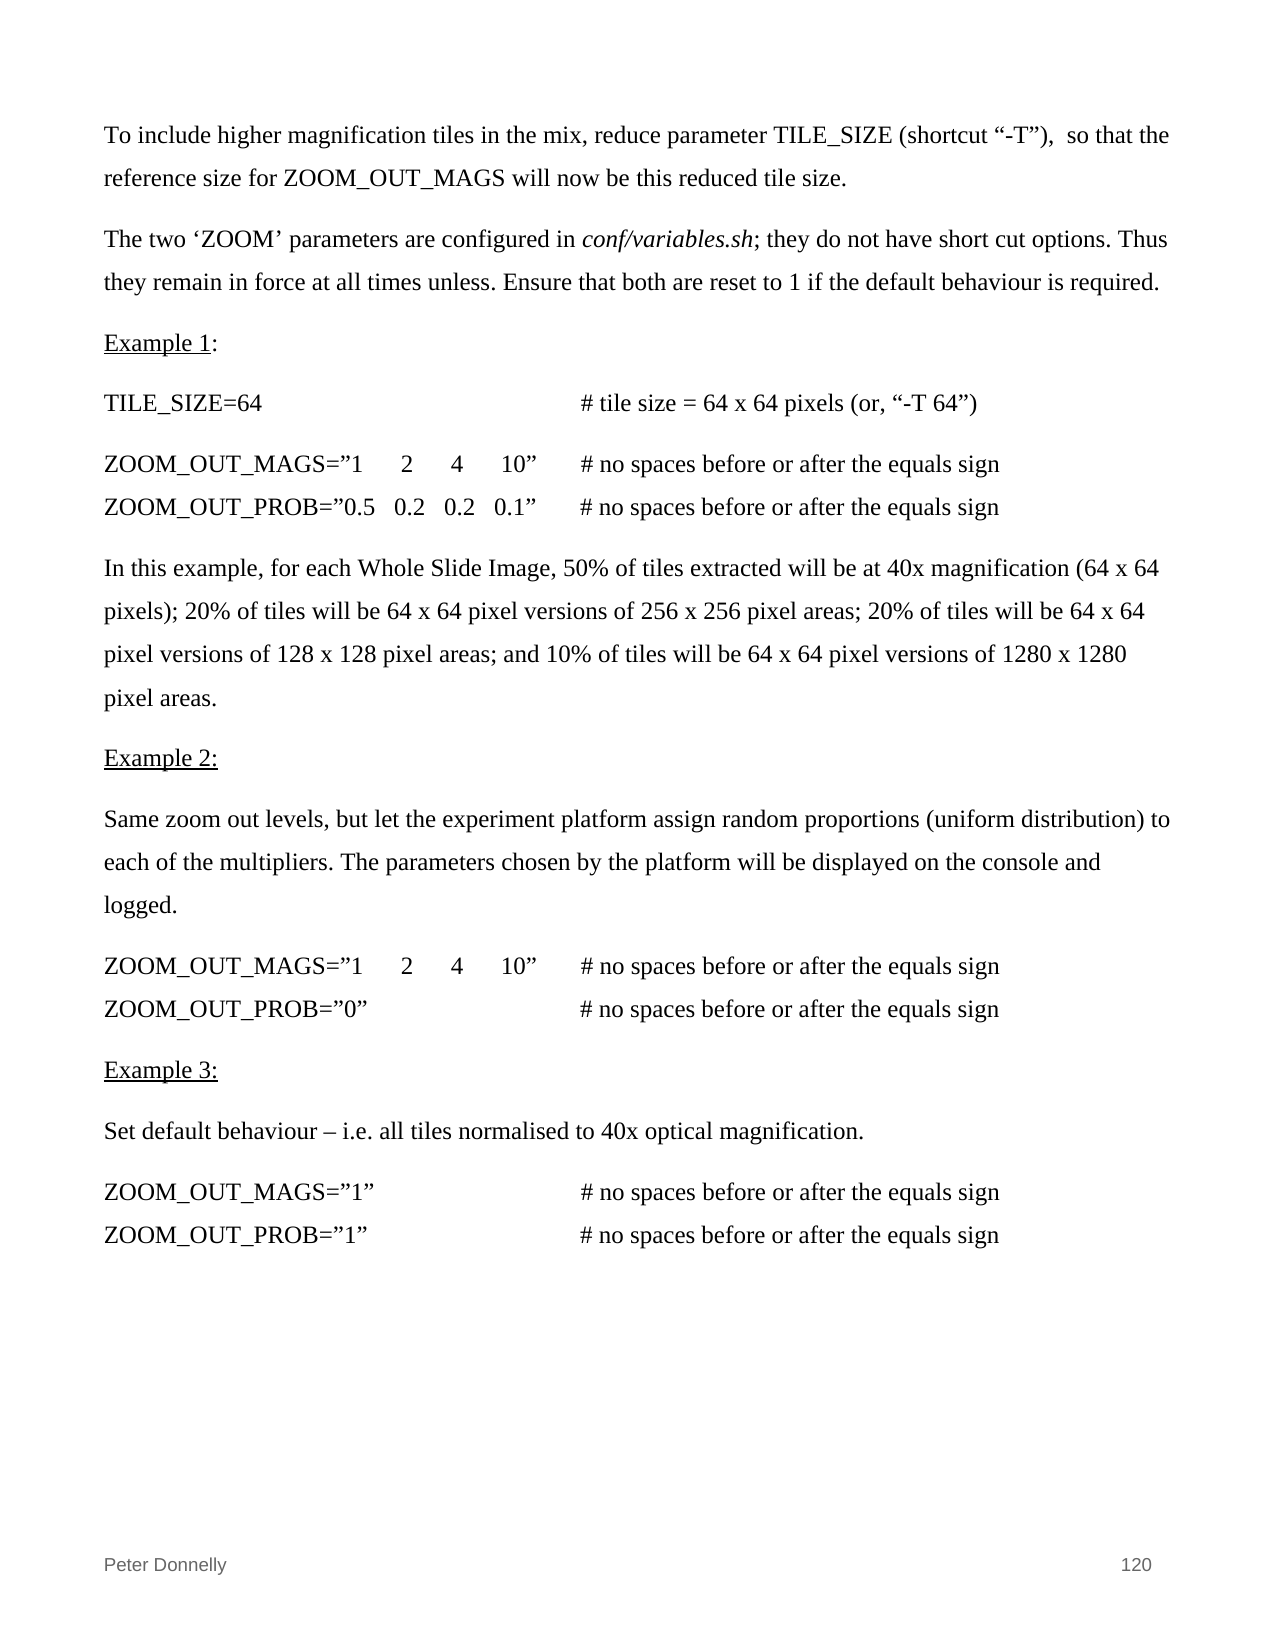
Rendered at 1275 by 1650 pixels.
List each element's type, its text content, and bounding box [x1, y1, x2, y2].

text ZOOM_OUT_MAGS=”1 2 4 10” # no spaces before or after the equals sign ZOOM_OUT_PROB=”0” # no spaces before or after the equals sign [103, 951, 1181, 1023]
text Set default behaviour – i.e. all tiles normalised to 40x optical magnification. [103, 1116, 1181, 1145]
text ZOOM_OUT_MAGS=”1 2 4 10” # no spaces before or after the equals sign ZOOM_OUT_PROB=”0.5 0.2 0.2 0.1” # no spaces before or after the equals sign [103, 449, 1181, 521]
text Example 3: [103, 1055, 1181, 1084]
text Example 1: [103, 328, 1181, 356]
text To include higher magnification tiles in the mix, reduce parameter TILE_SIZE (shortcut “-T”), so that the reference size for ZOOM_OUT_MAGS will now be this reduced tile size. [103, 120, 1181, 192]
text In this example, for each Whole Slide Image, 50% of tiles extracted will be at 40x magnification (64 x 64 pixels); 20% of tiles will be 64 x 64 pixel versions of 256 x 256 pixel areas; 20% of tiles will be 64 x 64 pixel versions of 128 x 128 pixel areas; and 10% of tiles will be 64 x 64 pixel versions of 1280 x 1280 pixel areas. [103, 553, 1181, 711]
text ZOOM_OUT_MAGS=”1” # no spaces before or after the equals sign ZOOM_OUT_PROB=”1” # no spaces before or after the equals sign [103, 1177, 1181, 1249]
text The two ‘ZOOM’ parameters are configured in conf/variables.sh; they do not have short cut options. Thus they remain in force at all times unless. Ensure that both are reset to 1 if the default behaviour is required. [103, 224, 1181, 296]
text Example 2: [103, 743, 1181, 772]
text Same zoom out levels, but let the experiment platform assign random proportions (uniform distribution) to each of the multipliers. The parameters chosen by the platform will be displayed on the console and logged. [103, 804, 1181, 919]
text TILE_SIZE=64 # tile size = 64 x 64 pixels (or, “-T 64”) [103, 388, 1181, 417]
